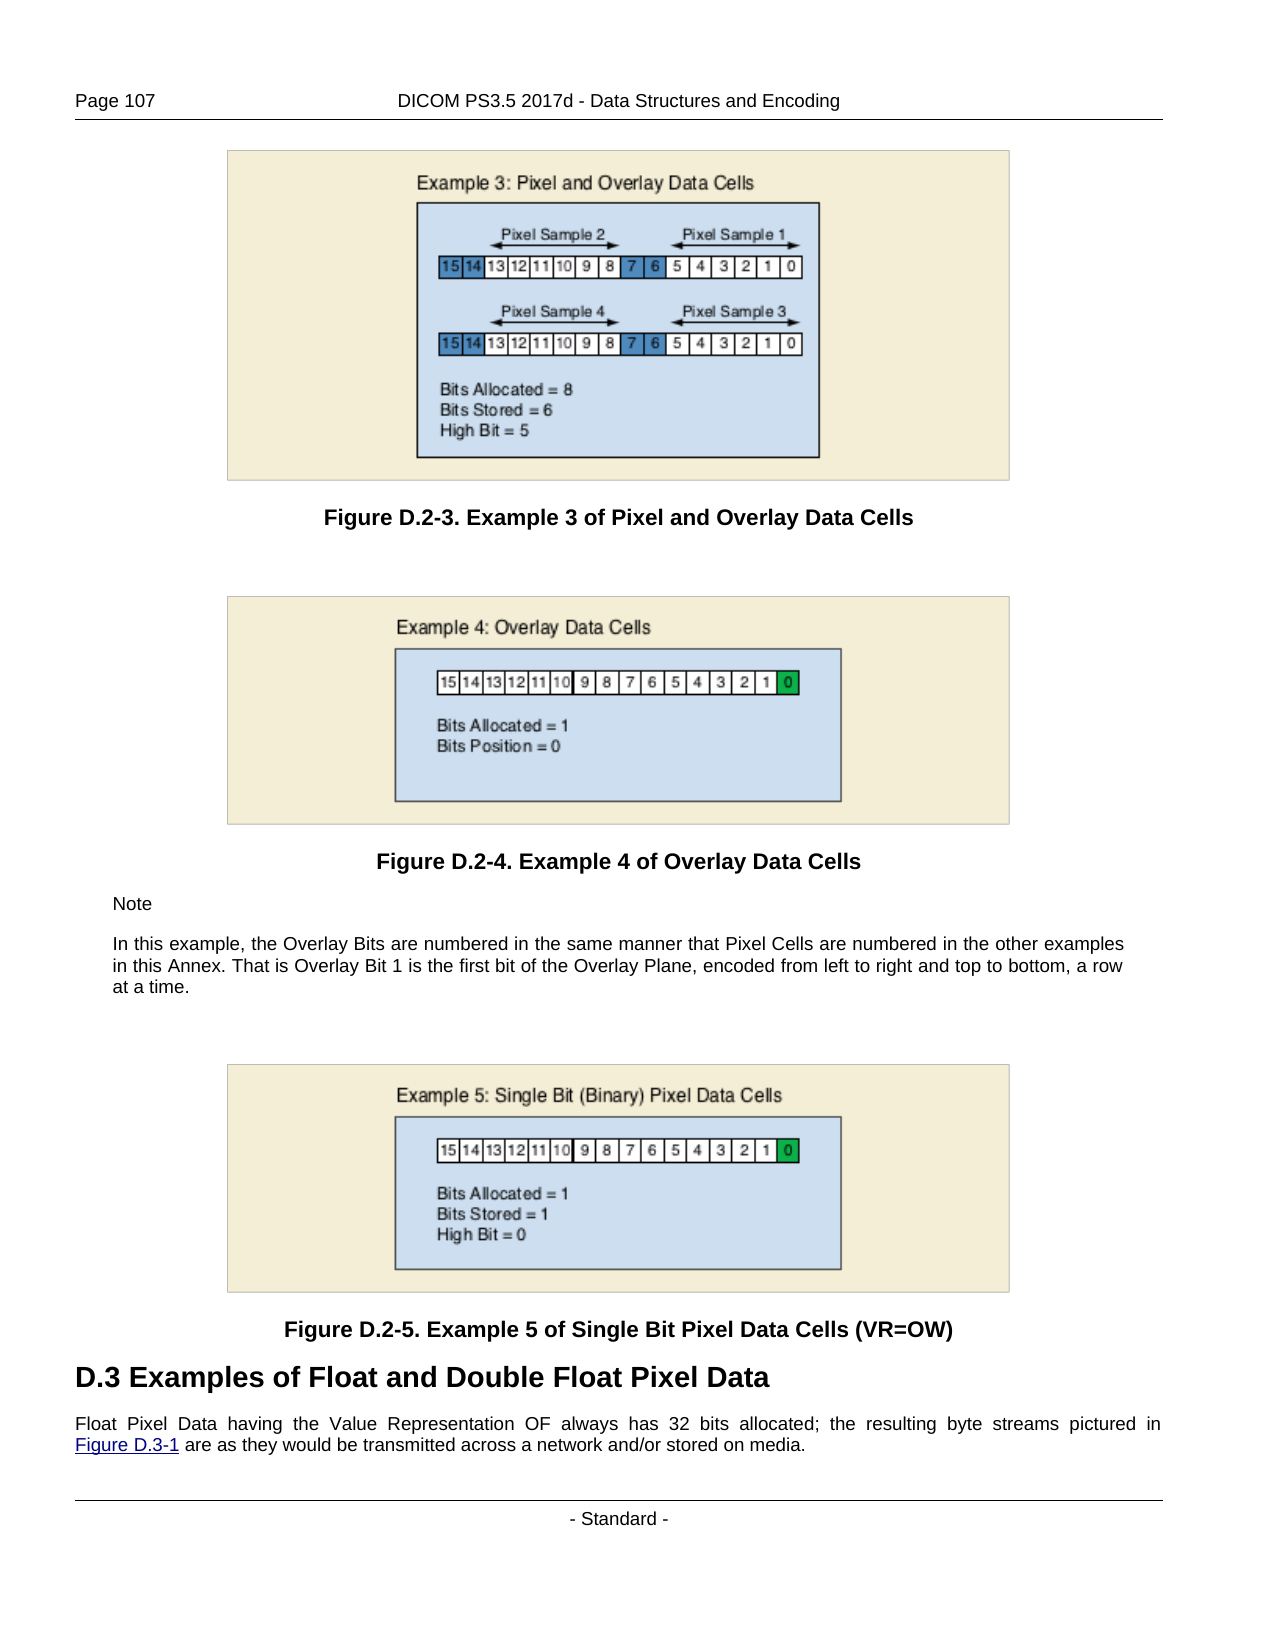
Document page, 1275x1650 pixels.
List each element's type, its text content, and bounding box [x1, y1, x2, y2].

text In this example, the Overlay Bits are numbered in the same manner that Pixel Cells are numbered in the other examples in this Annex. That is Overlay Bit 1 is the first bit of the Overlay Plane, encoded from left to right and top to bottom, a row at a time. [112, 933, 1125, 997]
picture [226, 595, 1011, 826]
text Figure D.2-4. Example 4 of Overlay Data Cells [75, 848, 1162, 874]
text Figure D.2-3. Example 3 of Pixel and Overlay Data Cells [75, 504, 1162, 529]
text Figure D.2-5. Example 5 of Single Bit Pixel Data Cells (VR=OW) [75, 1316, 1162, 1342]
text D.3 Examples of Float and Double Float Pixel Data [75, 1360, 1162, 1394]
picture [226, 1063, 1011, 1294]
picture [226, 150, 1011, 482]
text Note [112, 892, 1125, 914]
text Float Pixel Data having the Value Representation OF always has 32 bits allocated; the resulting byte streams pictured in Figure D.3-1 are as they would be transmitted across a network and/or stored on media. [75, 1413, 1162, 1456]
